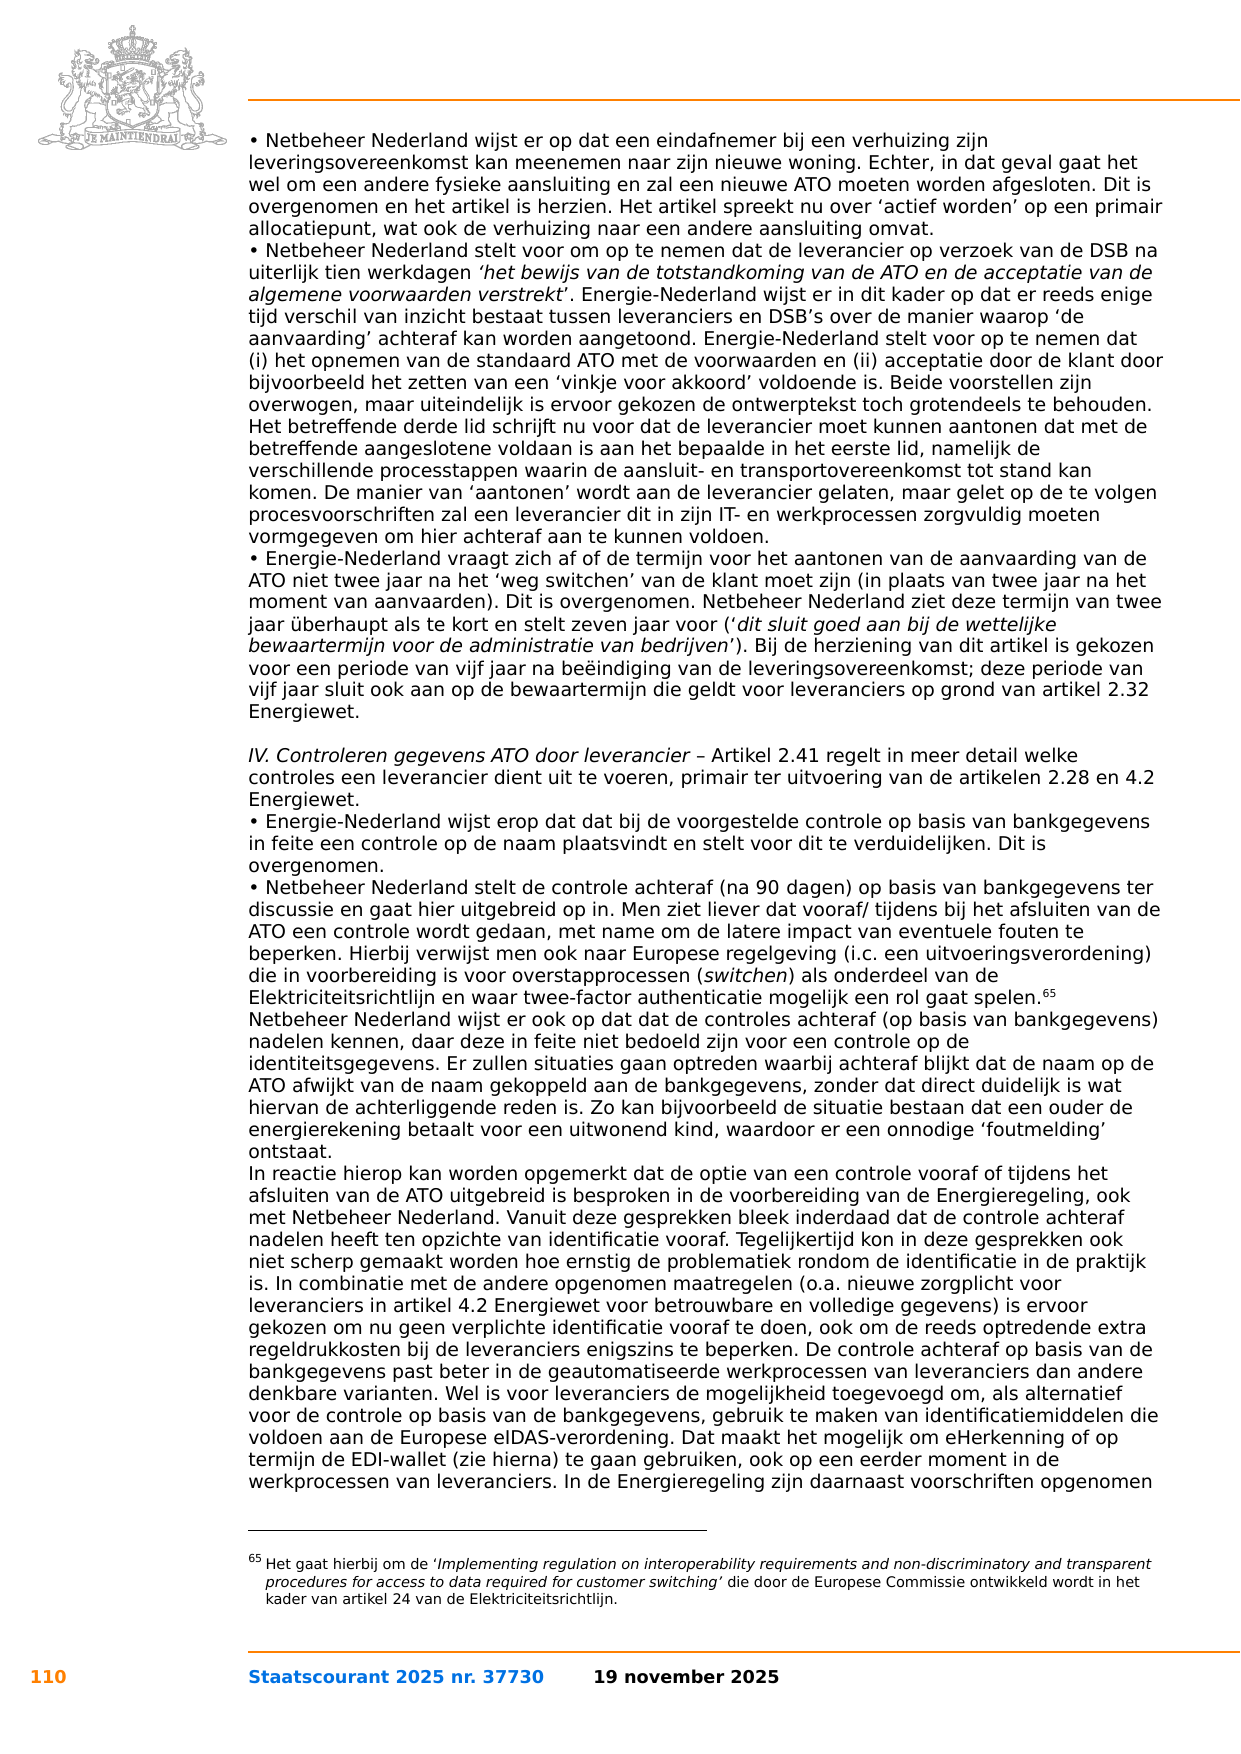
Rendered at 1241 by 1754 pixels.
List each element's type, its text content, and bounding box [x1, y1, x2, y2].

text • Energie-Nederland vraagt zich af of de termijn voor het aantonen van de aanvaarding van de ATO niet twee jaar na het ‘weg switchen’ van de klant moet zijn (in plaats van twee jaar na het moment van aanvaarden). Dit is overgenomen. Netbeheer Nederland ziet deze termijn van twee jaar überhaupt als te kort en stelt zeven jaar voor (‘dit sluit goed aan bij de wettelijke bewaartermijn voor de administratie van bedrijven’). Bij de herziening van dit artikel is gekozen voor een periode van vijf jaar na beëindiging van de leveringsovereenkomst; deze periode van vijf jaar sluit ook aan op de bewaartermijn die geldt voor leveranciers op grond van artikel 2.32 Energiewet. [248, 547, 1163, 723]
text • Netbeheer Nederland stelt de controle achteraf (na 90 dagen) op basis van bankgegevens ter discussie en gaat hier uitgebreid op in. Men ziet liever dat vooraf/ tijdens bij het afsluiten van de ATO een controle wordt gedaan, met name om de latere impact van eventuele fouten te beperken. Hierbij verwijst men ook naar Europese regelgeving (i.c. een uitvoeringsverordening) die in voorbereiding is voor overstapprocessen (switchen) als onderdeel van de Elektriciteitsrichtlijn en waar twee-factor authenticatie mogelijk een rol gaat spelen. Netbeheer Nederland wijst er ook op dat dat de controles achteraf (op basis van bankgegevens) nadelen kennen, daar deze in feite niet bedoeld zijn voor een controle op de identiteitsgegevens. Er zullen situaties gaan optreden waarbij achteraf blijkt dat de naam op de ATO afwijkt van de naam gekoppeld aan de bankgegevens, zonder dat direct duidelijk is wat hiervan de achterliggende reden is. Zo kan bijvoorbeeld de situatie bestaan dat een ouder de energierekening betaalt voor een uitwonend kind, waardoor er een onnodige ‘foutmelding’ ontstaat. [248, 877, 1163, 1163]
text In reactie hierop kan worden opgemerkt dat de optie van een controle vooraf of tijdens het afsluiten van de ATO uitgebreid is besproken in de voorbereiding van de Energieregeling, ook met Netbeheer Nederland. Vanuit deze gesprekken bleek inderdaad dat de controle achteraf nadelen heeft ten opzichte van identificatie vooraf. Tegelijkertijd kon in deze gesprekken ook niet scherp gemaakt worden hoe ernstig de problematiek rondom de identificatie in de praktijk is. In combinatie met de andere opgenomen maatregelen (o.a. nieuwe zorgplicht voor leveranciers in artikel 4.2 Energiewet voor betrouwbare en volledige gegevens) is ervoor gekozen om nu geen verplichte identificatie vooraf te doen, ook om de reeds optredende extra regeldrukkosten bij de leveranciers enigszins te beperken. De controle achteraf op basis van de bankgegevens past beter in de geautomatiseerde werkprocessen van leveranciers dan andere denkbare varianten. Wel is voor leveranciers de mogelijkheid toegevoegd om, als alternatief voor de controle op basis van de bankgegevens, gebruik te maken van identificatiemiddelen die voldoen aan de Europese eIDAS-verordening. Dat maakt het mogelijk om eHerkenning of op termijn de EDI-wallet (zie hierna) te gaan gebruiken, ook op een eerder moment in de werkprocessen van leveranciers. In de Energieregeling zijn daarnaast voorschriften opgenomen [248, 1163, 1163, 1492]
text IV. Controleren gegevens ATO door leverancier – Artikel 2.41 regelt in meer detail welke controles een leverancier dient uit te voeren, primair ter uitvoering van de artikelen 2.28 en 4.2 Energiewet. [248, 745, 1163, 811]
text • Netbeheer Nederland wijst er op dat een eindafnemer bij een verhuizing zijn leveringsovereenkomst kan meenemen naar zijn nieuwe woning. Echter, in dat geval gaat het wel om een andere fysieke aansluiting en zal een nieuwe ATO moeten worden afgesloten. Dit is overgenomen en het artikel is herzien. Het artikel spreekt nu over ‘actief worden’ op een primair allocatiepunt, wat ook de verhuizing naar een andere aansluiting omvat. [248, 130, 1163, 240]
text Het gaat hierbij om de ‘Implementing regulation on interoperability requirements and non-discriminatory and transparent procedures for access to data required for customer switching’ die door de Europese Commissie ontwikkeld wordt in het kader van artikel 24 van de Elektriciteitsrichtlijn. [248, 1552, 1163, 1608]
text • Energie-Nederland wijst erop dat dat bij de voorgestelde controle op basis van bankgegevens in feite een controle op de naam plaatsvindt en stelt voor dit te verduidelijken. Dit is overgenomen. [248, 811, 1163, 877]
text • Netbeheer Nederland stelt voor om op te nemen dat de leverancier op verzoek van de DSB na uiterlijk tien werkdagen ‘het bewijs van de totstandkoming van de ATO en de acceptatie van de algemene voorwaarden verstrekt’. Energie-Nederland wijst er in dit kader op dat er reeds enige tijd verschil van inzicht bestaat tussen leveranciers en DSB’s over de manier waarop ‘de aanvaarding’ achteraf kan worden aangetoond. Energie-Nederland stelt voor op te nemen dat (i) het opnemen van de standaard ATO met de voorwaarden en (ii) acceptatie door de klant door bijvoorbeeld het zetten van een ‘vinkje voor akkoord’ voldoende is. Beide voorstellen zijn overwogen, maar uiteindelijk is ervoor gekozen de ontwerptekst toch grotendeels te behouden. Het betreffende derde lid schrijft nu voor dat de leverancier moet kunnen aantonen dat met de betreffende aangeslotene voldaan is aan het bepaalde in het eerste lid, namelijk de verschillende processtappen waarin de aansluit- en transportovereenkomst tot stand kan komen. De manier van ‘aantonen’ wordt aan de leverancier gelaten, maar gelet op de te volgen procesvoorschriften zal een leverancier dit in zijn IT- en werkprocessen zorgvuldig moeten vormgegeven om hier achteraf aan te kunnen voldoen. [248, 240, 1163, 547]
picture [38, 25, 227, 150]
